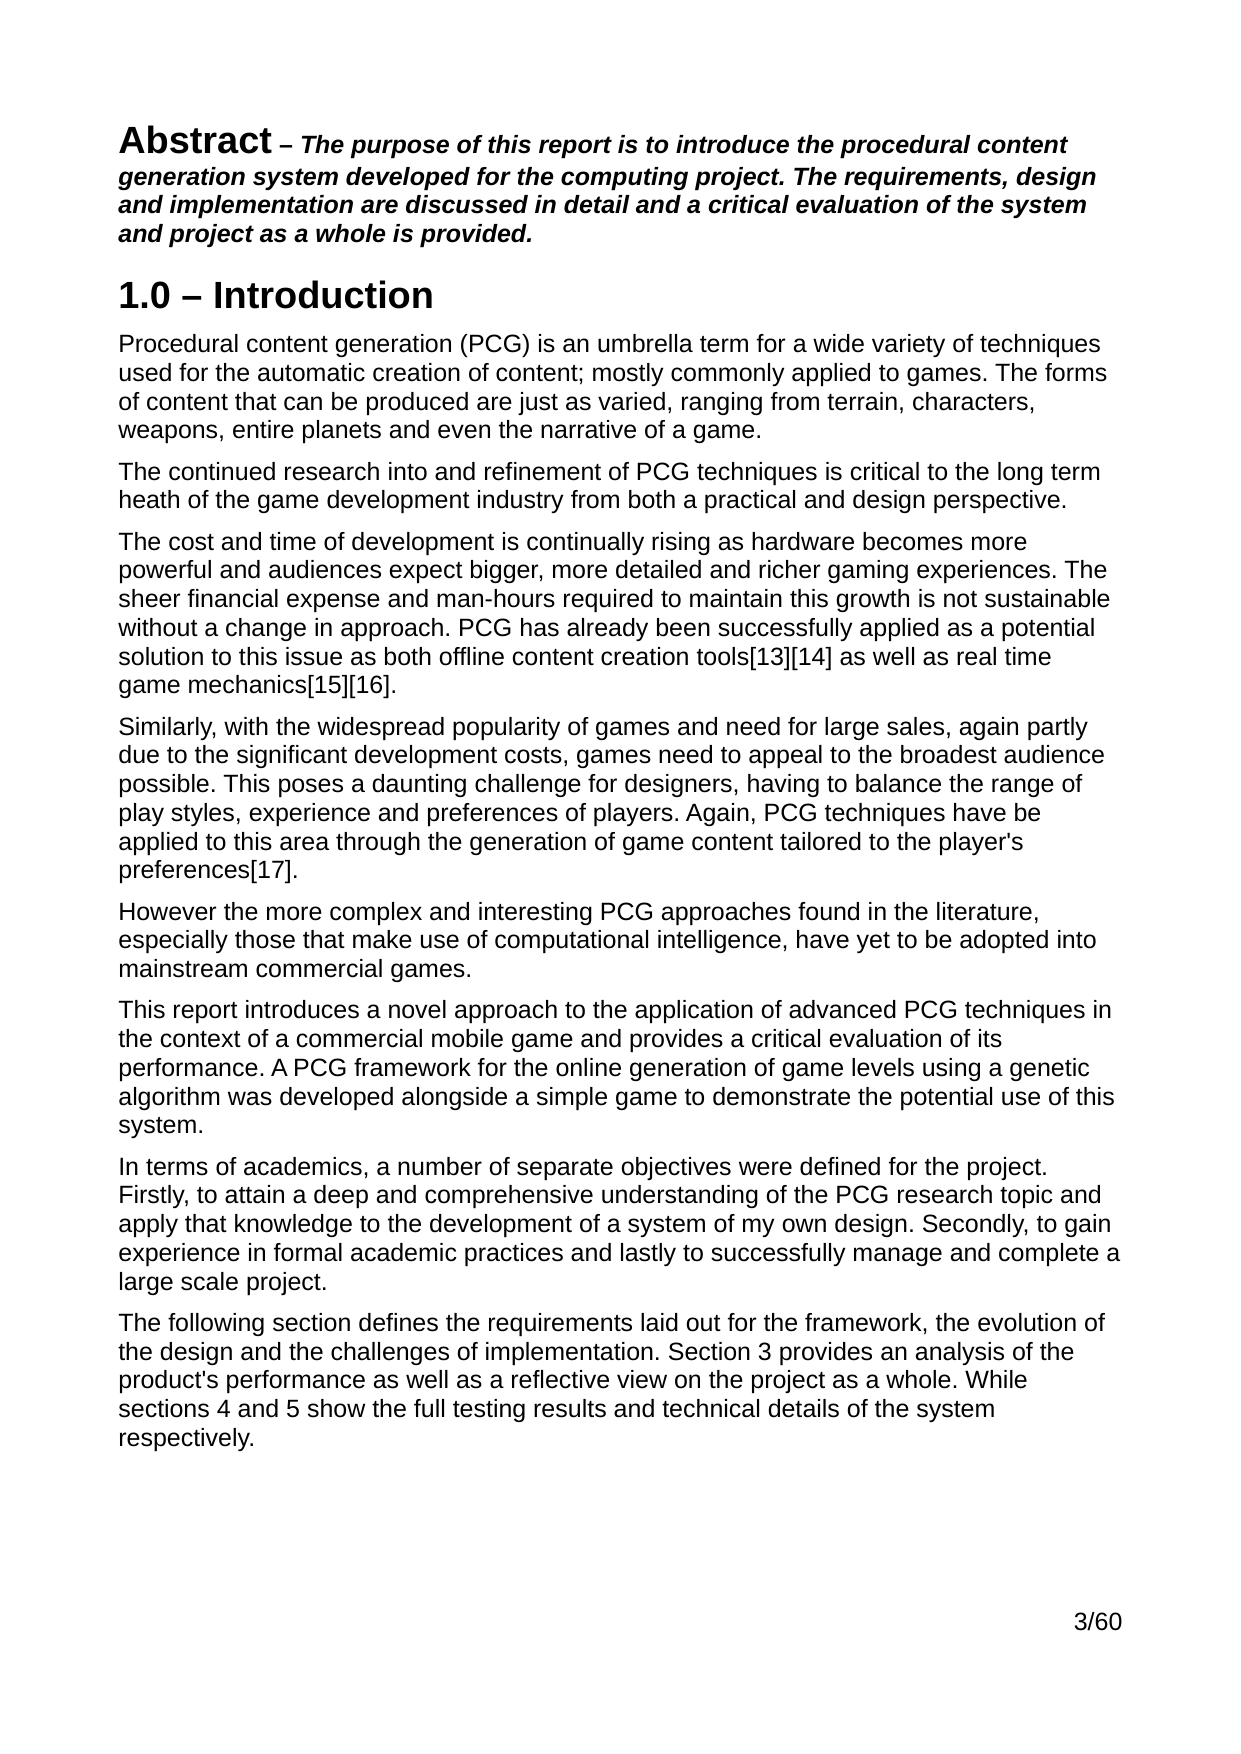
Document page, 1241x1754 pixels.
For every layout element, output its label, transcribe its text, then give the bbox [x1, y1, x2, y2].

text The cost and time of development is continually rising as hardware becomes more powerful and audiences expect bigger, more detailed and richer gaming experiences. The sheer financial expense and man-hours required to maintain this growth is not sustainable without a change in approach. PCG has already been successfully applied as a potential solution to this issue as both offline content creation tools[13][14] as well as real time game mechanics[15][16]. [118, 527, 1122, 699]
text The continued research into and refinement of PCG techniques is critical to the long term heath of the game development industry from both a practical and design perspective. [118, 457, 1122, 514]
text The following section defines the requirements laid out for the framework, the evolution of the design and the challenges of implementation. Section 3 provides an analysis of the product's performance as well as a reflective view on the project as a whole. While sections 4 and 5 show the full testing results and technical details of the system respectively. [118, 1308, 1122, 1452]
text Procedural content generation (PCG) is an umbrella term for a wide variety of techniques used for the automatic creation of content; mostly commonly applied to games. The forms of content that can be produced are just as varied, ranging from terrain, characters, weapons, entire planets and even the narrative of a game. [118, 329, 1122, 444]
text In terms of academics, a number of separate objectives were defined for the project. Firstly, to attain a deep and comprehensive understanding of the PCG research topic and apply that knowledge to the development of a system of my own design. Secondly, to gain experience in formal academic practices and lastly to successfully manage and complete a large scale project. [118, 1152, 1122, 1295]
text This report introduces a novel approach to the application of advanced PCG techniques in the context of a commercial mobile game and provides a critical evaluation of its performance. A PCG framework for the online generation of game levels using a genetic algorithm was developed alongside a simple game to demonstrate the potential use of this system. [118, 995, 1122, 1139]
text Similarly, with the widespread popularity of games and need for large sales, again partly due to the significant development costs, games need to appeal to the broadest audience possible. This poses a daunting challenge for designers, having to balance the range of play styles, experience and preferences of players. Again, PCG techniques have be applied to this area through the generation of game content tailored to the player's preferences[17]. [118, 712, 1122, 884]
text However the more complex and interesting PCG approaches found in the literature, especially those that make use of computational intelligence, have yet to be adopted into mainstream commercial games. [118, 897, 1122, 983]
text Abstract – The purpose of this report is to introduce the procedural content generation system developed for the computing project. The requirements, design and implementation are discussed in detail and a critical evaluation of the system and project as a whole is provided. [118, 118, 1122, 248]
subtitle 1.0 – Introduction [118, 273, 1122, 317]
